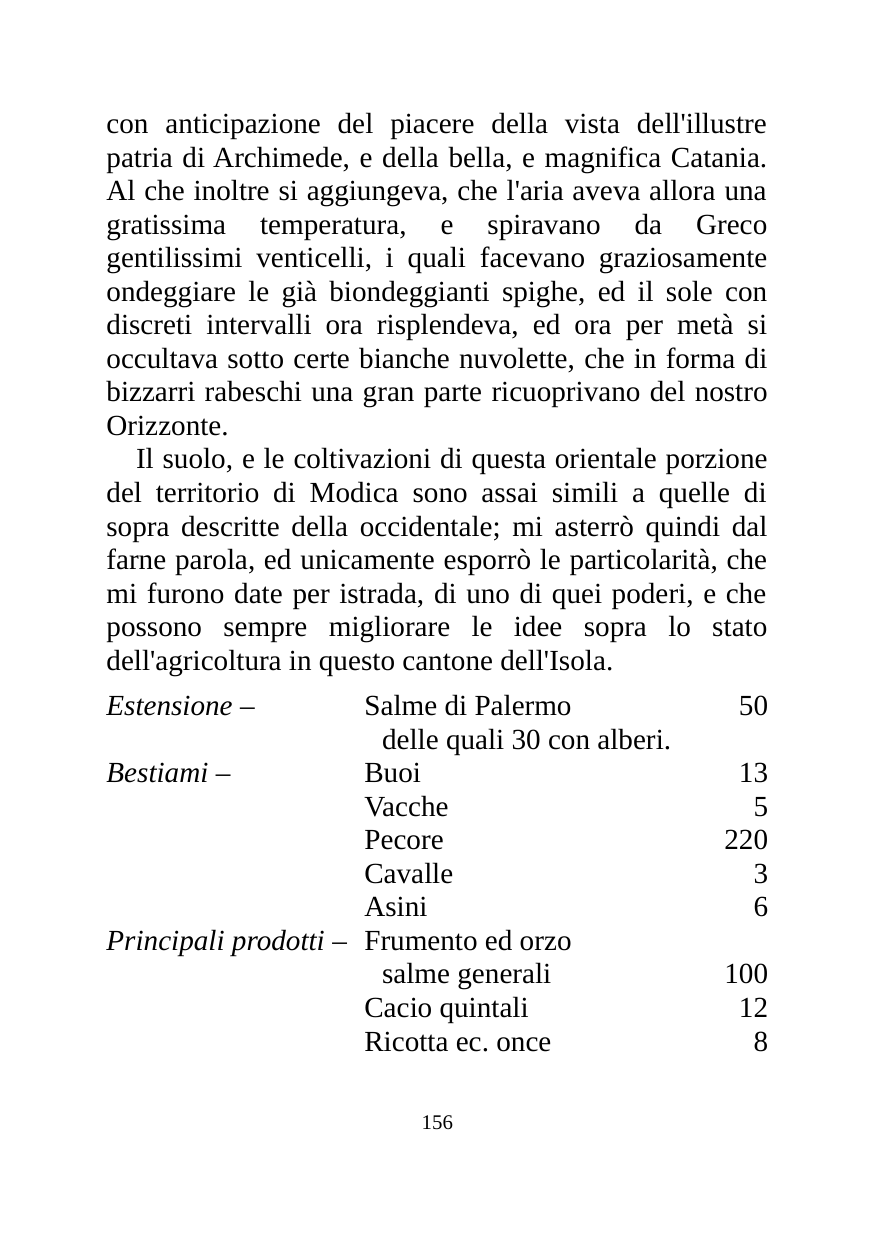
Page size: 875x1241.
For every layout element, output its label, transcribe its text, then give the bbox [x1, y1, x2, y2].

table_cell [106, 722, 364, 755]
table_cell 5 [677, 789, 768, 822]
text Il suolo, e le coltivazioni di questa orientale porzione del territorio di Modica sono assai simili a quelle di sopra descritte della occidentale; mi asterrò quindi dal farne parola, ed unicamente esporrò le particolarità, che mi furono date per istrada, di uno di quei poderi, e che possono sempre migliorare le idee sopra lo stato dell'agricoltura in questo cantone dell'Isola. [106, 442, 768, 676]
table_cell [106, 856, 364, 889]
table_cell 3 [677, 856, 768, 889]
table_cell Buoi [364, 755, 677, 789]
table_cell Frumento ed orzo [364, 923, 677, 957]
table_header 50 [677, 688, 768, 722]
table_cell [677, 722, 768, 755]
table_cell [106, 890, 364, 923]
table_cell [106, 957, 364, 990]
table_cell 6 [677, 890, 768, 923]
table_cell 220 [677, 823, 768, 856]
table_header Estensione – [106, 688, 364, 722]
table_cell Principali prodotti – [106, 923, 364, 957]
table_cell [106, 789, 364, 822]
table_cell salme generali [364, 957, 677, 990]
table_cell [106, 1024, 364, 1057]
table_cell Ricotta ec. once [364, 1024, 677, 1057]
table_cell Cavalle [364, 856, 677, 889]
table_header Salme di Palermo [364, 688, 677, 722]
table_cell Asini [364, 890, 677, 923]
table_cell 8 [677, 1024, 768, 1057]
table_cell [106, 823, 364, 856]
table_cell [677, 923, 768, 957]
table_cell 12 [677, 990, 768, 1024]
text con anticipazione del piacere della vista dell'illustre patria di Archimede, e della bella, e magnifica Catania. Al che inoltre si aggiungeva, che l'aria aveva allora una gratissima temperatura, e spiravano da Greco gentilissimi venticelli, i quali facevano graziosamente ondeggiare le già biondeggianti spighe, ed il sole con discreti intervalli ora risplendeva, ed ora per metà si occultava sotto certe bianche nuvolette, che in forma di bizzarri rabeschi una gran parte ricuoprivano del nostro Orizzonte. [106, 106, 768, 442]
table_cell Cacio quintali [364, 990, 677, 1024]
table_cell Vacche [364, 789, 677, 822]
table_cell Pecore [364, 823, 677, 856]
table_cell Bestiami – [106, 755, 364, 789]
table_cell 13 [677, 755, 768, 789]
table_cell [106, 990, 364, 1024]
table_cell delle quali 30 con alberi. [364, 722, 677, 755]
table_cell 100 [677, 957, 768, 990]
